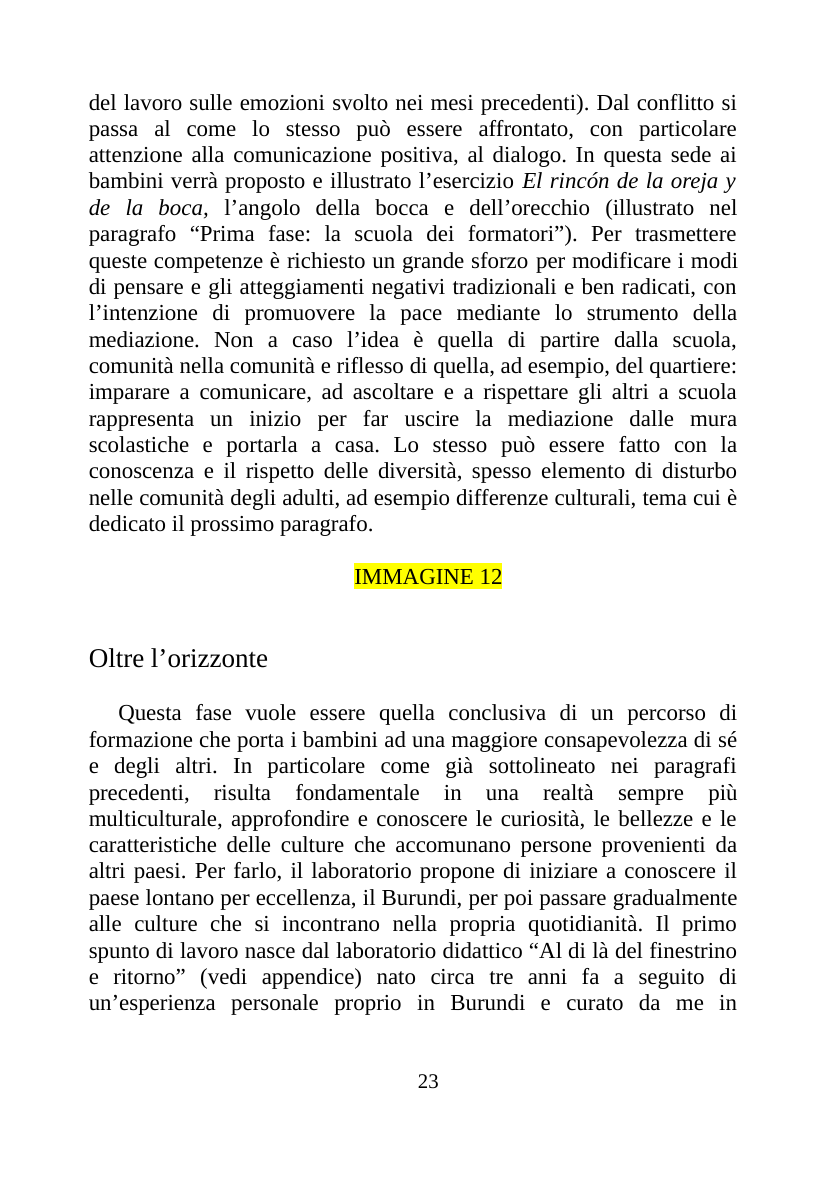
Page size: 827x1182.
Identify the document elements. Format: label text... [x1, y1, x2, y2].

text IMMAGINE 12 [88, 563, 738, 589]
text Questa fase vuole essere quella conclusiva di un percorso di formazione che porta i bambini ad una maggiore consapevolezza di sé e degli altri. In particolare come già sottolineato nei paragrafi precedenti, risulta fondamentale in una realtà sempre più multiculturale, approfondire e conoscere le curiosità, le bellezze e le caratteristiche delle culture che accomunano persone provenienti da altri paesi. Per farlo, il laboratorio propone di iniziare a conoscere il paese lontano per eccellenza, il Burundi, per poi passare gradualmente alle culture che si incontrano nella propria quotidianità. Il primo spunto di lavoro nasce dal laboratorio didattico “Al di là del finestrino e ritorno” (vedi appendice) nato circa tre anni fa a seguito di un’esperienza personale proprio in Burundi e curato da me in [88, 699, 738, 1016]
subtitle Oltre l’orizzonte [88, 642, 738, 673]
text del lavoro sulle emozioni svolto nei mesi precedenti). Dal conflitto si passa al come lo stesso può essere affrontato, con particolare attenzione alla comunicazione positiva, al dialogo. In questa sede ai bambini verrà proposto e illustrato l’esercizio El rincón de la oreja y de la boca, l’angolo della bocca e dell’orecchio (illustrato nel paragrafo “Prima fase: la scuola dei formatori”). Per trasmettere queste competenze è richiesto un grande sforzo per modificare i modi di pensare e gli atteggiamenti negativi tradizionali e ben radicati, con l’intenzione di promuovere la pace mediante lo strumento della mediazione. Non a caso l’idea è quella di partire dalla scuola, comunità nella comunità e riflesso di quella, ad esempio, del quartiere: imparare a comunicare, ad ascoltare e a rispettare gli altri a scuola rappresenta un inizio per far uscire la mediazione dalle mura scolastiche e portarla a casa. Lo stesso può essere fatto con la conoscenza e il rispetto delle diversità, spesso elemento di disturbo nelle comunità degli adulti, ad esempio differenze culturali, tema cui è dedicato il prossimo paragrafo. [88, 88, 738, 537]
